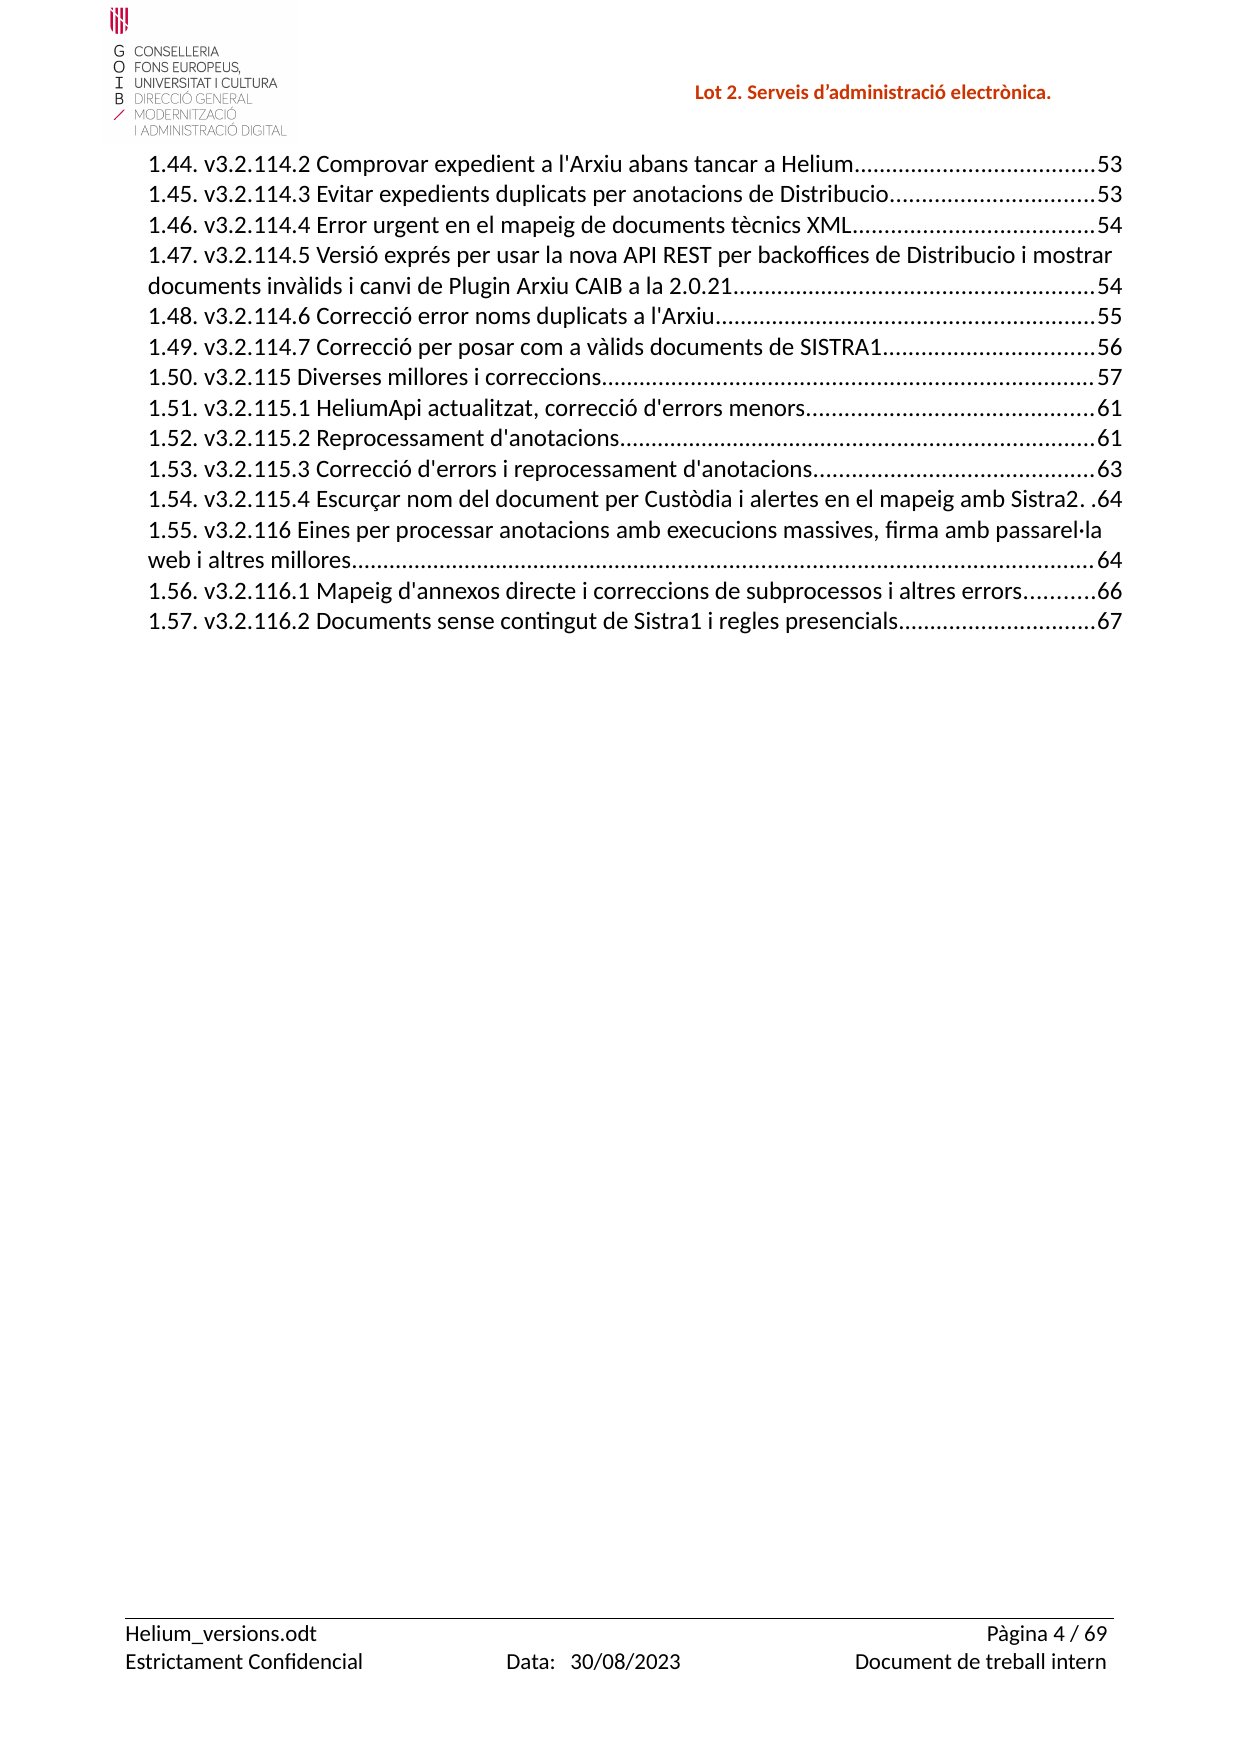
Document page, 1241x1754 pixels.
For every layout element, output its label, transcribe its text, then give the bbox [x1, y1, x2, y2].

text 1.45. v3.2.114.3 Evitar expedients duplicats per anotacions de Distribucio 53 [148, 178, 1122, 209]
text 1.47. v3.2.114.5 Versió exprés per usar la nova API REST per backoffices de Distribucio i mostrar documents invàlids i canvi de Plugin Arxiu CAIB a la 2.0.21 54 [148, 239, 1122, 300]
text 1.57. v3.2.116.2 Documents sense contingut de Sistra1 i regles presencials 67 [148, 606, 1122, 636]
text 1.53. v3.2.115.3 Correcció d'errors i reprocessament d'anotacions 63 [148, 453, 1122, 483]
text 1.44. v3.2.114.2 Comprovar expedient a l'Arxiu abans tancar a Helium 53 [148, 148, 1122, 178]
picture [100, 0, 297, 144]
text 1.55. v3.2.116 Eines per processar anotacions amb execucions massives, firma amb passarel·la web i altres millores 64 [148, 514, 1122, 575]
text 1.51. v3.2.115.1 HeliumApi actualitzat, correcció d'errors menors 61 [148, 392, 1122, 422]
text 1.50. v3.2.115 Diverses millores i correccions 57 [148, 361, 1122, 392]
text 1.56. v3.2.116.1 Mapeig d'annexos directe i correccions de subprocessos i altres errors 66 [148, 575, 1122, 606]
text 1.52. v3.2.115.2 Reprocessament d'anotacions 61 [148, 422, 1122, 453]
text 1.48. v3.2.114.6 Correcció error noms duplicats a l'Arxiu 55 [148, 300, 1122, 331]
text 1.46. v3.2.114.4 Error urgent en el mapeig de documents tècnics XML 54 [148, 209, 1122, 239]
text 1.49. v3.2.114.7 Correcció per posar com a vàlids documents de SISTRA1 56 [148, 331, 1122, 361]
text 1.54. v3.2.115.4 Escurçar nom del document per Custòdia i alertes en el mapeig amb Sistra2 64 [148, 483, 1122, 514]
